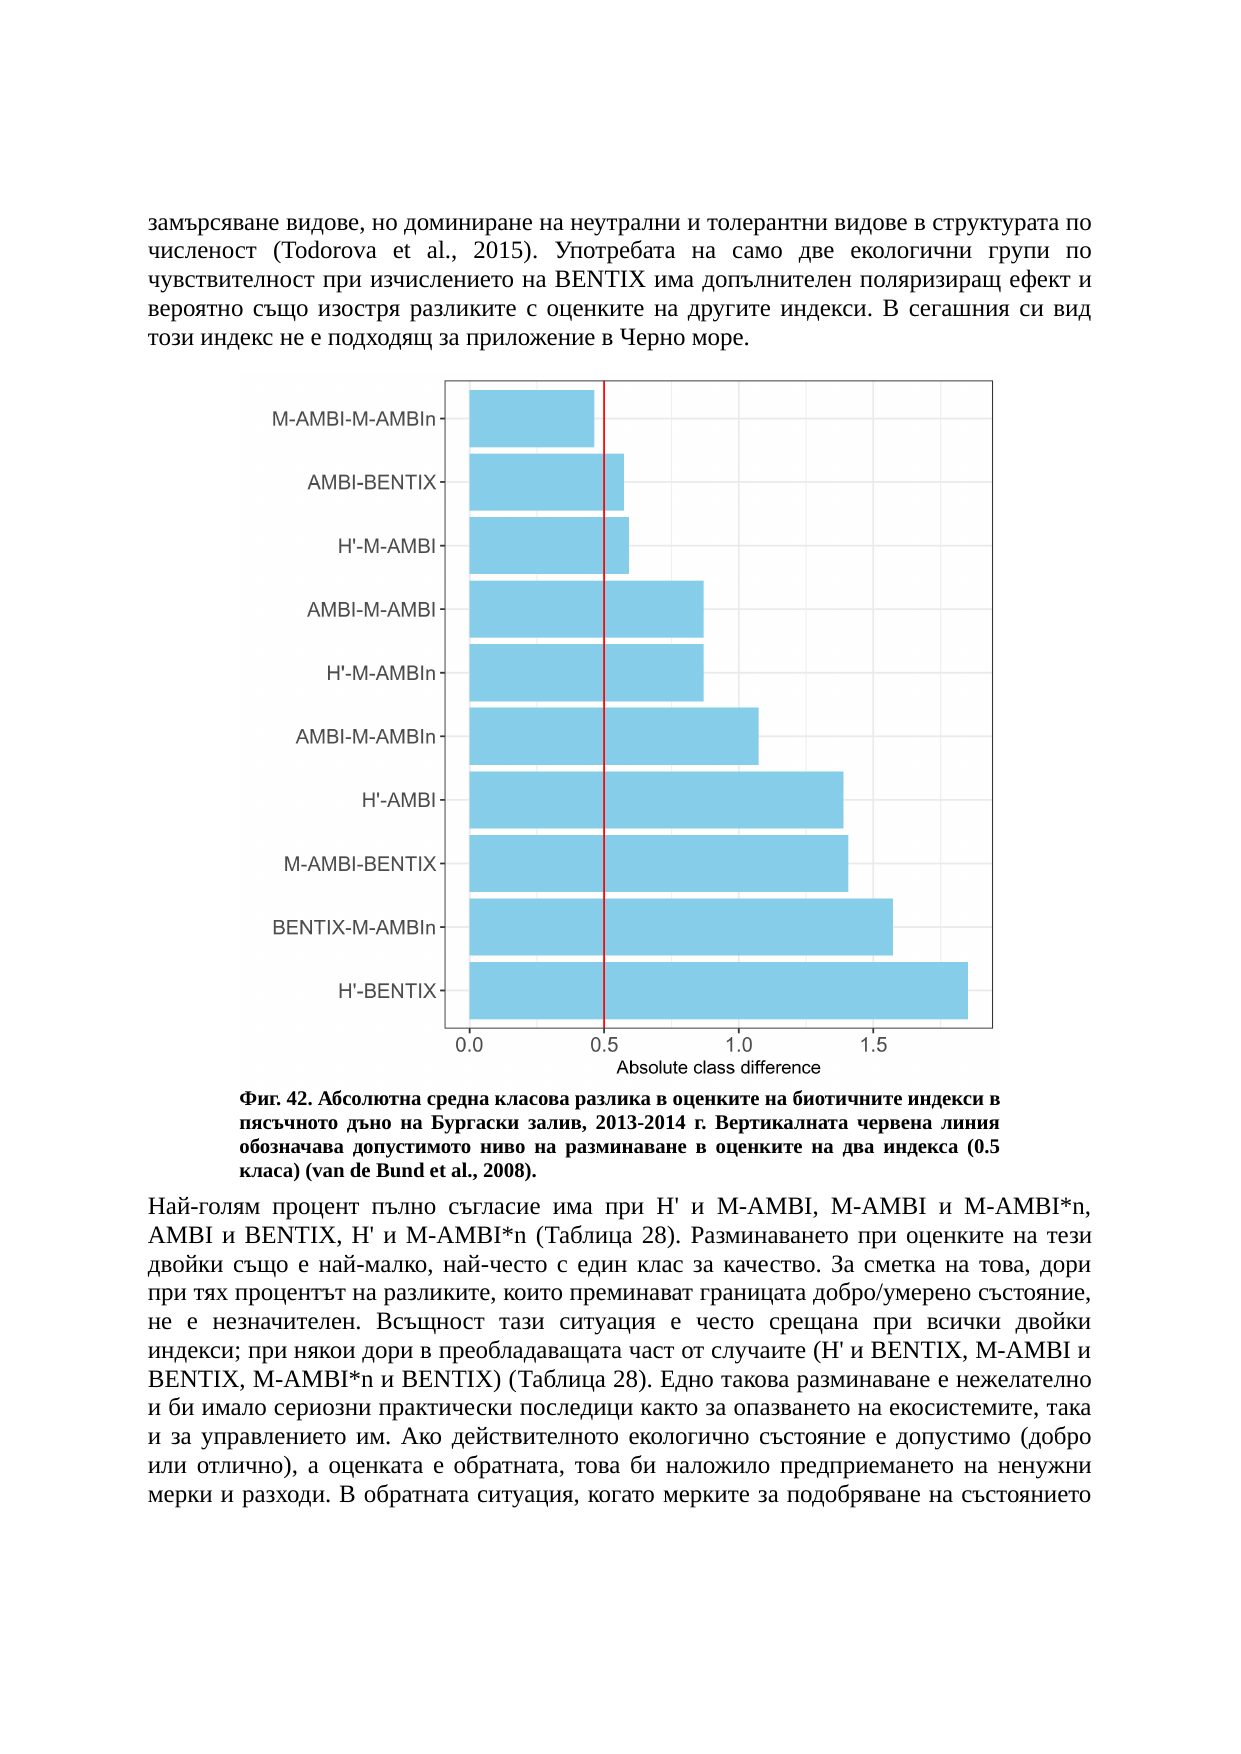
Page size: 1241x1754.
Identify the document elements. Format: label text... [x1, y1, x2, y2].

text замърсяване видове, но доминиране на неутрални и толерантни видове в структурата по численост (Todorova et al., 2015). Употребата на само две екологични групи по чувствителност при изчислението на BENTIX има допълнителен поляризиращ ефект и вероятно също изостря разликите с оценките на другите индекси. В сегашния си вид този индекс не е подходящ за приложение в Черно море. [148, 207, 1093, 350]
picture [239, 371, 1002, 1087]
text Фиг. 42. Абсолютна средна класова разлика в оценките на биотичните индекси в пясъчното дъно на Бургаски залив, 2013-2014 г. Вертикалната червена линия обозначава допустимото ниво на разминаване в оценките на два индекса (0.5 класа) (van de Bund et al., 2008). [239, 1087, 1001, 1182]
text Най-голям процент пълно съгласие има при H' и M-AMBI, M-AMBI и M-AMBI*n, AMBI и BENTIX, H' и M-AMBI*n (Таблица 28). Разминаването при оценките на тези двойки също е най-малко, най-често с един клас за качество. За сметка на това, дори при тях процентът на разликите, които преминават границата добро/умерено състояние, не е незначителен. Всъщност тази ситуация е често срещана при всички двойки индекси; при някои дори в преобладаващата част от случаите (H' и BENTIX, M-AMBI и BENTIX, M-AMBI*n и BENTIX) (Таблица 28). Едно такова разминаване е нежелателно и би имало сериозни практически последици както за опазването на екосистемите, така и за управлението им. Ако действителното екологично състояние е допустимо (добро или отлично), а оценката е обратната, това би наложило предприемането на ненужни мерки и разходи. В обратната ситуация, когато мерките за подобряване на състоянието [148, 1083, 1093, 1507]
